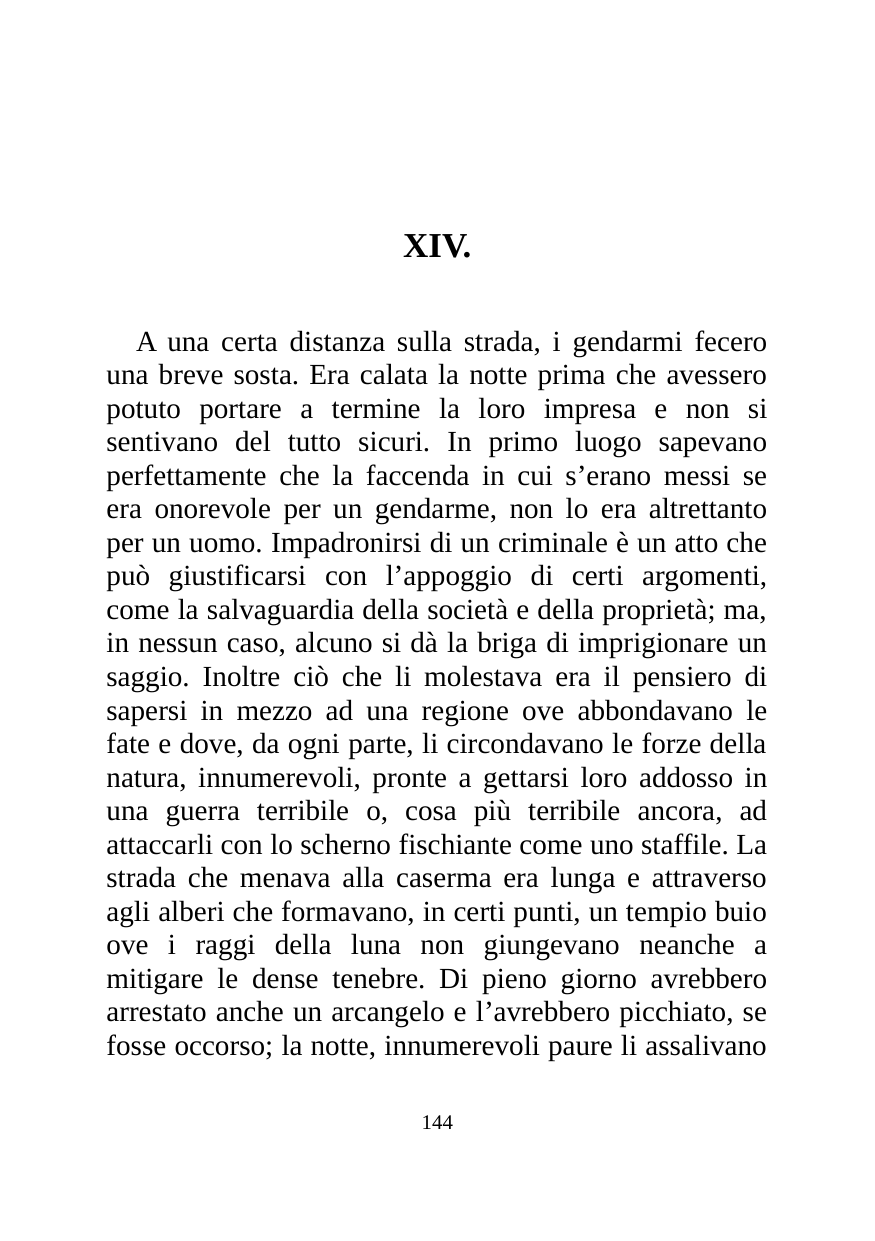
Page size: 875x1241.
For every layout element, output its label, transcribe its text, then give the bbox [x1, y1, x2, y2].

subtitle XIV. [106, 224, 768, 264]
text A una certa distanza sulla strada, i gendarmi fecero una breve sosta. Era calata la notte prima che avessero potuto portare a termine la loro impresa e non si sentivano del tutto sicuri. In primo luogo sapevano perfettamente che la faccenda in cui s’erano messi se era onorevole per un gendarme, non lo era altrettanto per un uomo. Impadronirsi di un criminale è un atto che può giustificarsi con l’appoggio di certi argomenti, come la salvaguardia della società e della proprietà; ma, in nessun caso, alcuno si dà la briga di imprigionare un saggio. Inoltre ciò che li molestava era il pensiero di sapersi in mezzo ad una regione ove abbondavano le fate e dove, da ogni parte, li circondavano le forze della natura, innumerevoli, pronte a gettarsi loro addosso in una guerra terribile o, cosa più terribile ancora, ad attaccarli con lo scherno fischiante come uno staffile. La strada che menava alla caserma era lunga e attraverso agli alberi che formavano, in certi punti, un tempio buio ove i raggi della luna non giungevano neanche a mitigare le dense tenebre. Di pieno giorno avrebbero arrestato anche un arcangelo e l’avrebbero picchiato, se fosse occorso; la notte, innumerevoli paure li assalivano [106, 324, 768, 1062]
